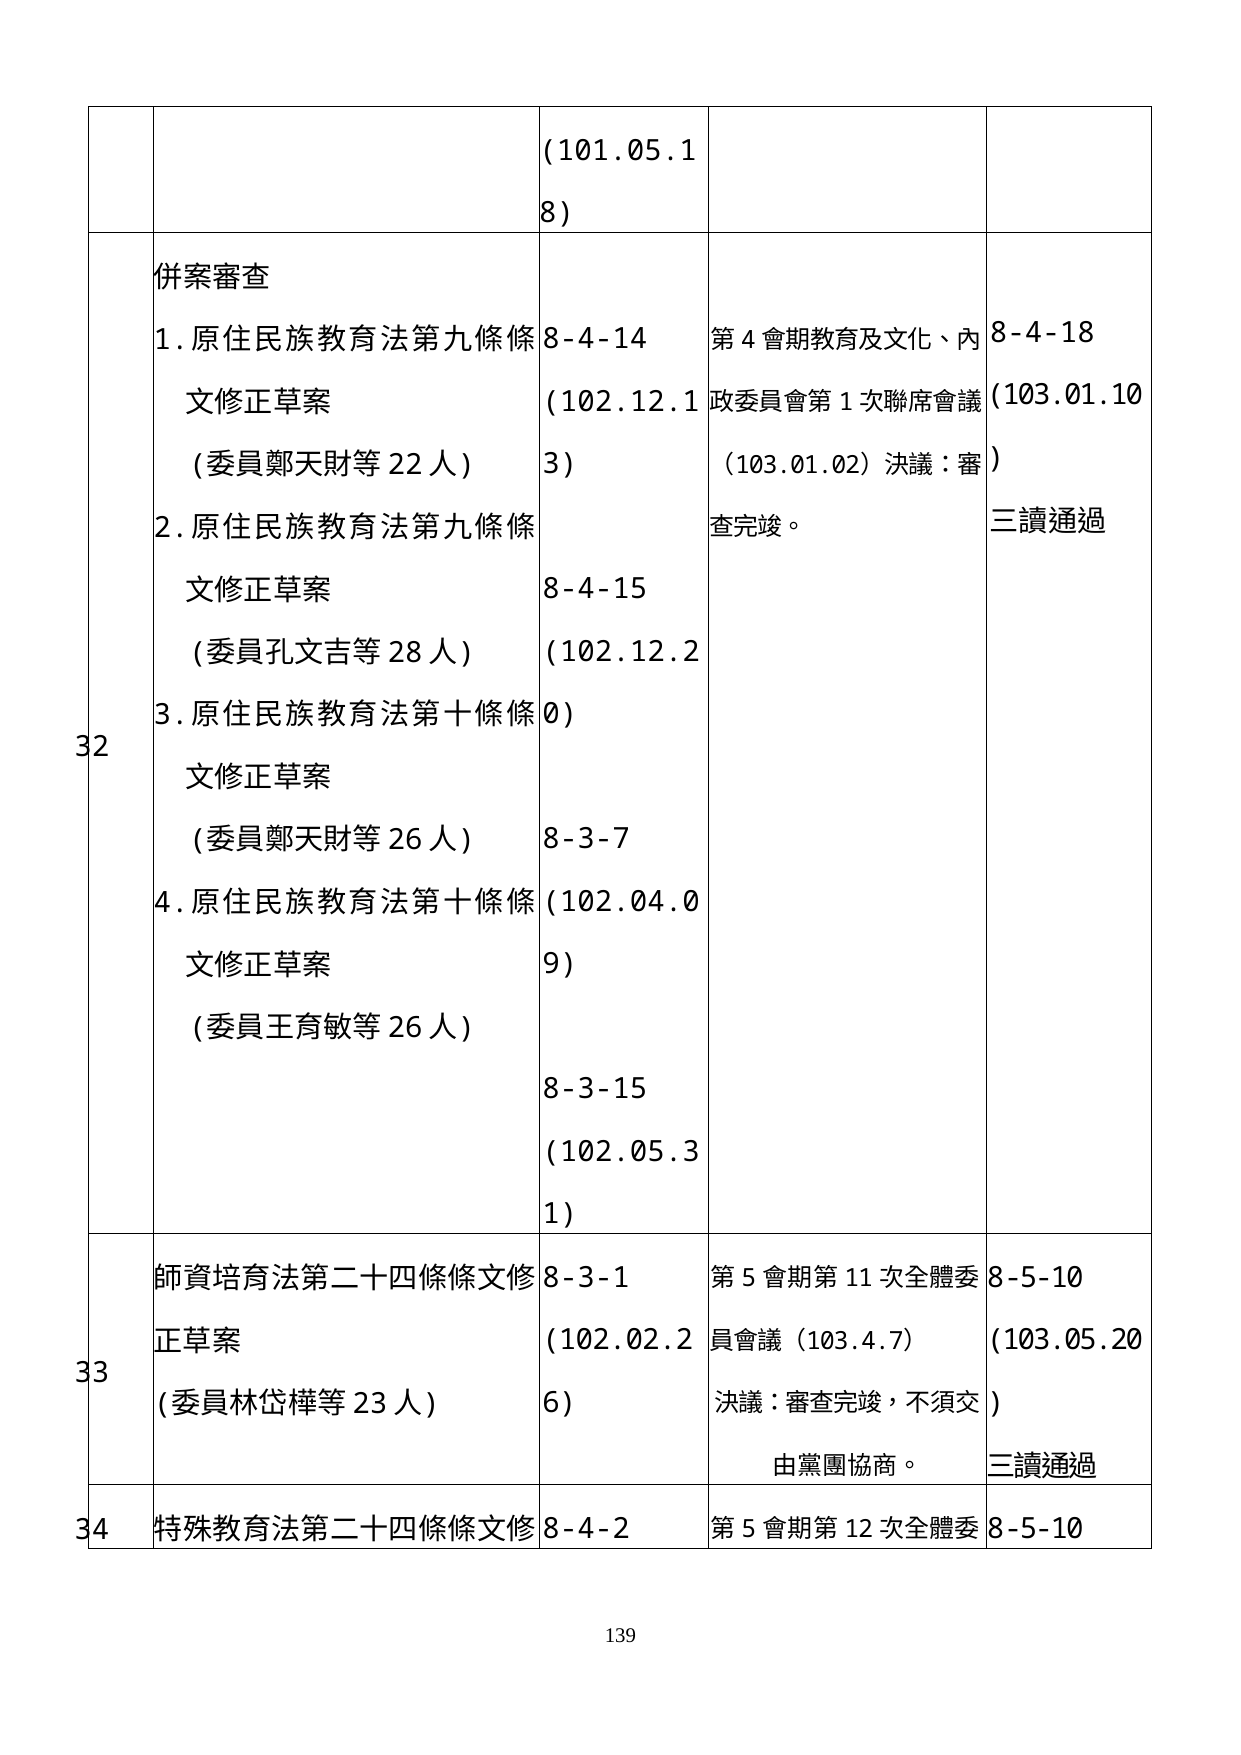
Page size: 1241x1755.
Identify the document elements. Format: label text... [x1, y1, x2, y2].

table_cell 第5會期第12次全體委 [709, 1485, 986, 1548]
table_cell 第4會期教育及文化、內政委員會第1次聯席會議（103.01.02）決議：審查完竣。 [709, 233, 986, 1233]
table_cell [89, 1234, 153, 1484]
table_cell [987, 107, 1151, 232]
table_cell 8-4-18 (103.01.10) 三讀通過 [987, 233, 1151, 1233]
table_cell 併案審查 1.原住民族教育法第九條條文修正草案 (委員鄭天財等22人) 2.原住民族教育法第九條條文修正草案 (委員孔文吉等28人) 3.原住民族教育法第十條條文修正草案 (委員鄭天財等26人) 4.原住民族教育法第十條條文修正草案 (委員王育敏等26人) [154, 233, 539, 1233]
table_cell [154, 107, 539, 232]
table_cell [89, 107, 153, 232]
table_cell 第5會期第11次全體委員會議（103.4.7） 決議：審查完竣，不須交由黨團協商。 [709, 1234, 986, 1484]
table_cell 特殊教育法第二十四條條文修 [154, 1485, 539, 1548]
table_cell 8-3-1 (102.02.26) [540, 1234, 708, 1484]
table_cell 8-5-10 [987, 1485, 1151, 1548]
table_cell [89, 233, 153, 1233]
table_cell [89, 1485, 153, 1548]
table_cell (101.05.18) [540, 107, 708, 232]
table_cell 8-4-14 (102.12.13) 8-4-15 (102.12.20) 8-3-7 (102.04.09) 8-3-15 (102.05.31) [540, 233, 708, 1233]
table_cell 8-4-2 [540, 1485, 708, 1548]
table_cell 師資培育法第二十四條條文修正草案 (委員林岱樺等23人) [154, 1234, 539, 1484]
table_cell [709, 107, 986, 232]
table_cell 8-5-10 (103.05.20) 三讀通過 [987, 1234, 1151, 1484]
